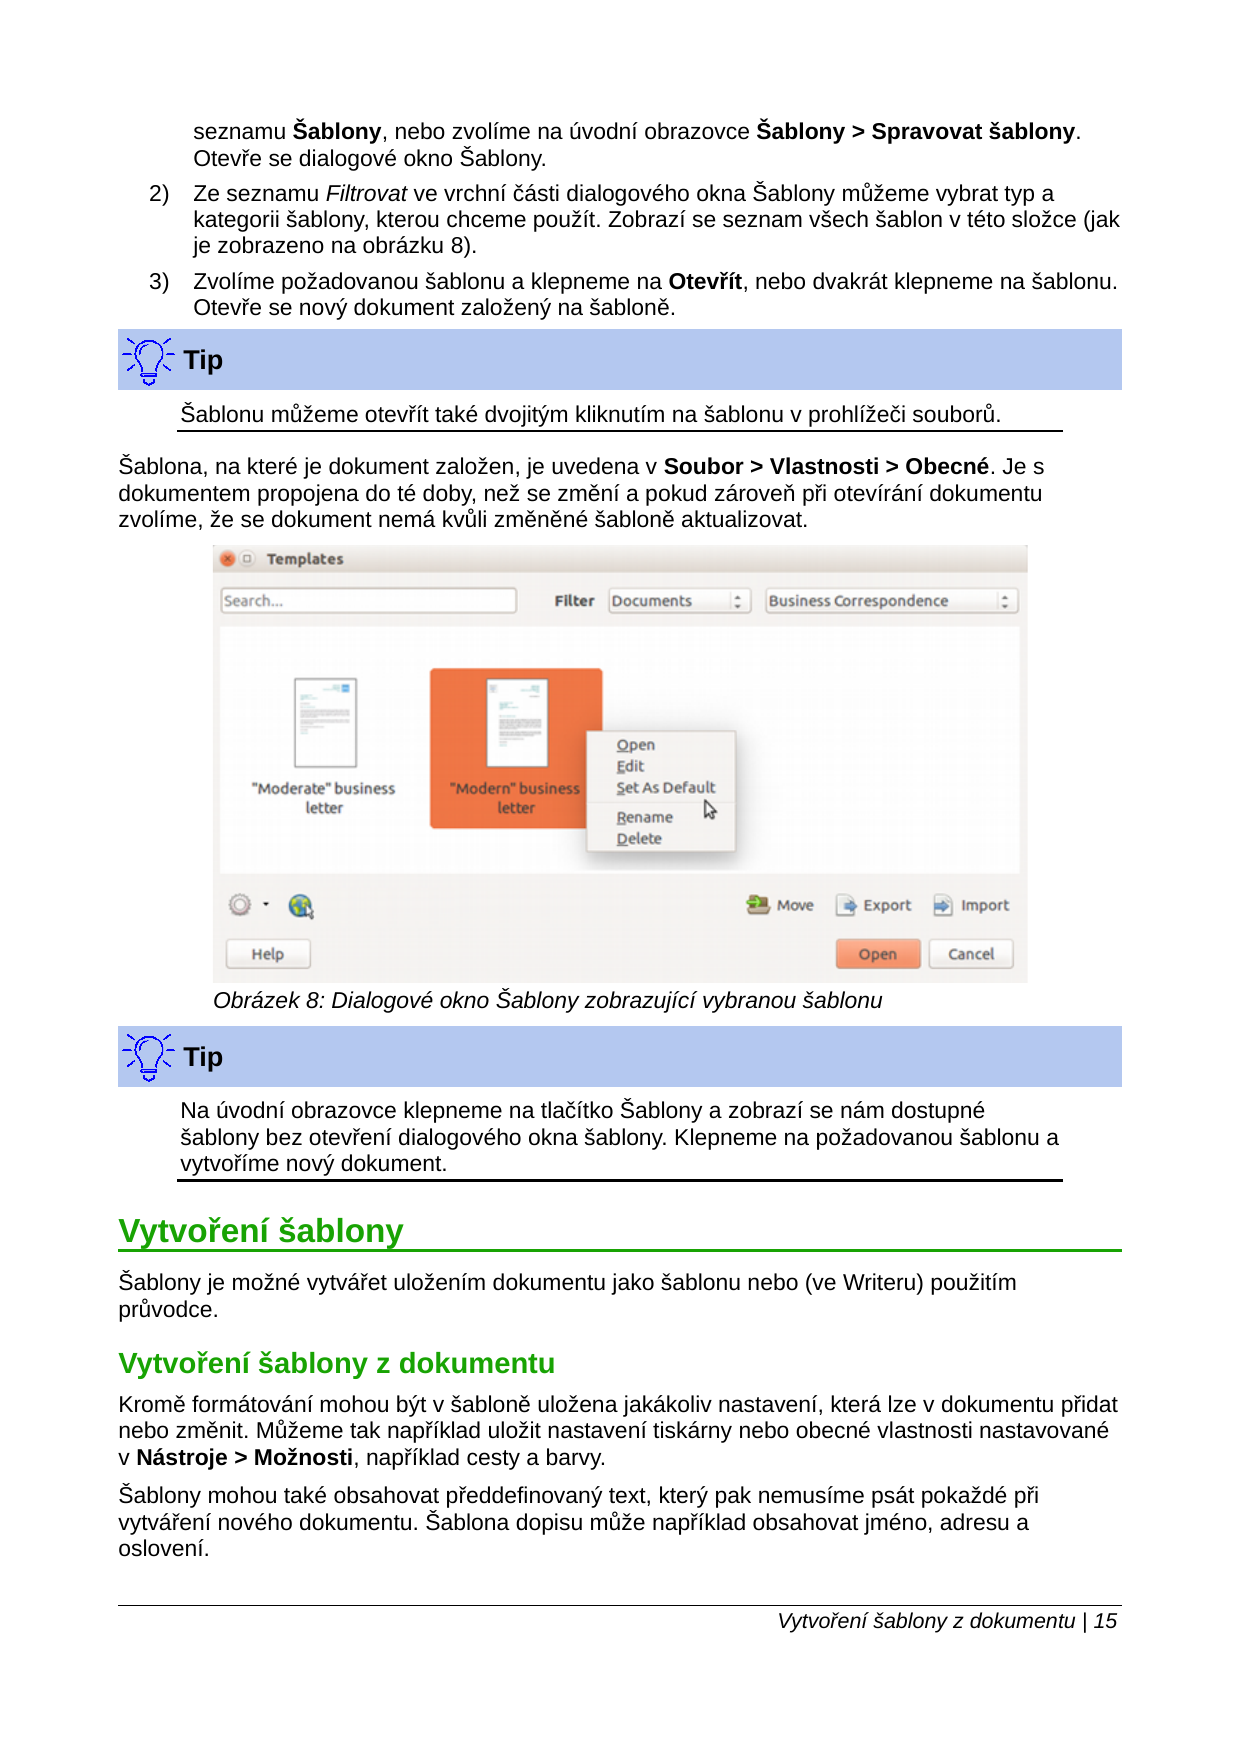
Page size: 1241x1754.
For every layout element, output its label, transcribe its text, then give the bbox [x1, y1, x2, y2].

text Šablony mohou také obsahovat předdefinovaný text, který pak nemusíme psát pokaždé při vytváření nového dokumentu. Šablona dopisu může například obsahovat jméno, adresu a oslovení. [118, 1482, 1122, 1562]
picture [119, 330, 179, 390]
subtitle Tip [118, 1026, 1122, 1087]
subtitle Tip [118, 329, 1122, 390]
subtitle Vytvoření šablony [118, 1211, 1122, 1249]
picture [212, 545, 1028, 983]
text Na úvodní obrazovce klepneme na tlačítko Šablony a zobrazí se nám dostupné šablony bez otevření dialogového okna šablony. Klepneme na požadovanou šablonu a vytvoříme nový dokument. [177, 1094, 1063, 1179]
list Ze seznamu Filtrovat ve vrchní části dialogového okna Šablony můžeme vybrat typ a kategorii šablony, kterou chceme použít. Zobrazí se seznam všech šablon v této složce (jak je zobrazeno na obrázku 8). [169, 180, 1122, 259]
subtitle Vytvoření šablony z dokumentu [118, 1346, 1122, 1379]
list Zvolíme požadovanou šablonu a klepneme na Otevřít, nebo dvakrát klepneme na šablonu. Otevře se nový dokument založený na šabloně. [169, 268, 1122, 320]
picture [119, 1026, 179, 1086]
text Šablona, na které je dokument založen, je uvedena v Soubor > Vlastnosti > Obecné. Je s dokumentem propojena do té doby, než se změní a pokud zároveň při otevírání dokumentu zvolíme, že se dokument nemá kvůli změněné šabloně aktualizovat. [118, 453, 1122, 532]
list seznamu Šablony, nebo zvolíme na úvodní obrazovce Šablony > Spravovat šablony. Otevře se dialogové okno Šablony. [165, 118, 1122, 171]
text Kromě formátování mohou být v šabloně uložena jakákoliv nastavení, která lze v dokumentu přidat nebo změnit. Můžeme tak například uložit nastavení tiskárny nebo obecné vlastnosti nastavované v Nástroje > Možnosti, například cesty a barvy. [118, 1391, 1122, 1470]
text Šablonu můžeme otevřít také dvojitým kliknutím na šablonu v prohlížeči souborů. [177, 398, 1063, 430]
text Šablony je možné vytvářet uložením dokumentu jako šablonu nebo (ve Writeru) použitím průvodce. [118, 1269, 1122, 1322]
text Obrázek 8: Dialogové okno Šablony zobrazující vybranou šablonu [213, 983, 1027, 1014]
